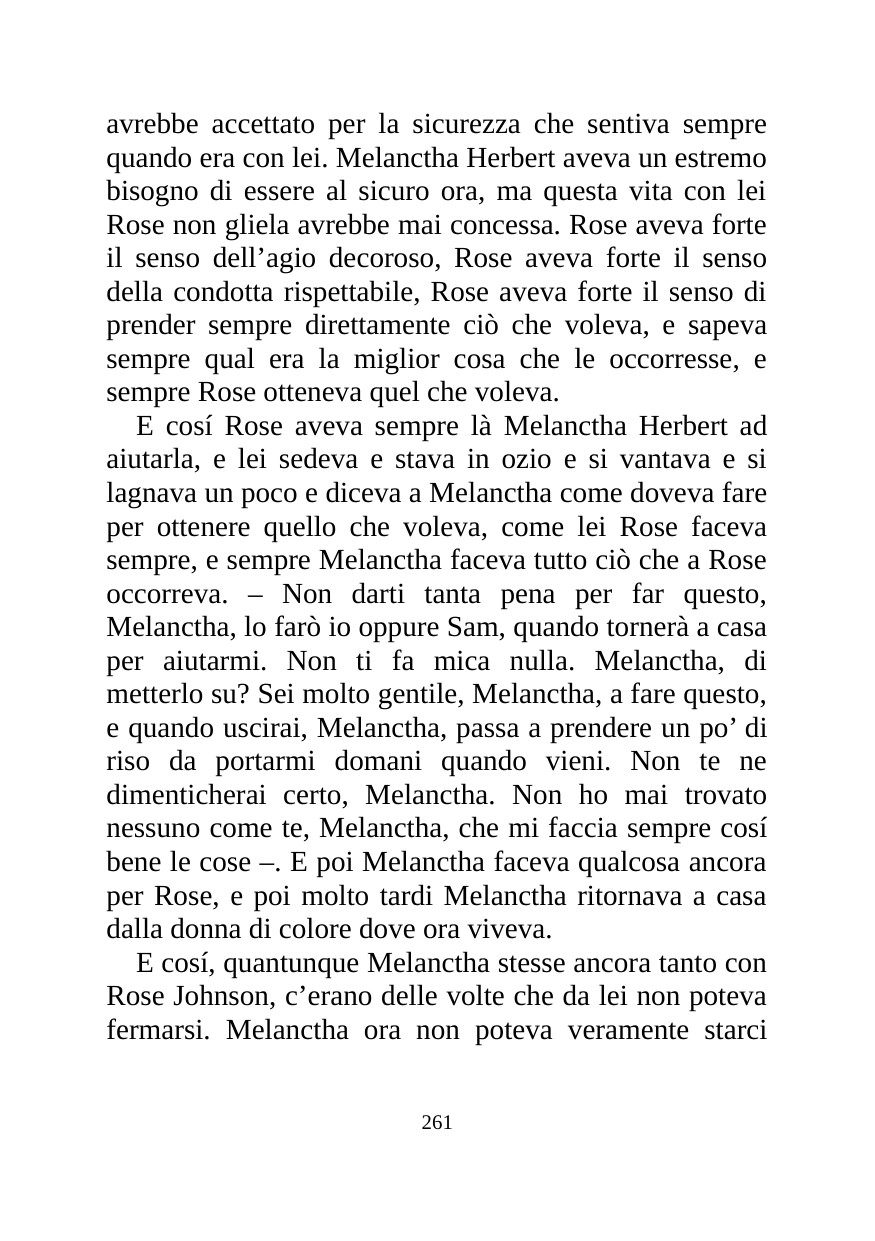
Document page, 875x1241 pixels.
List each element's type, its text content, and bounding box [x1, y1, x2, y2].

text E cosí, quantunque Melanctha stesse ancora tanto con Rose Johnson, c’erano delle volte che da lei non poteva fermarsi. Melanctha ora non poteva veramente starci [106, 945, 768, 1045]
text E cosí Rose aveva sempre là Melanctha Herbert ad aiutarla, e lei sedeva e stava in ozio e si vantava e si lagnava un poco e diceva a Melanctha come doveva fare per ottenere quello che voleva, come lei Rose faceva sempre, e sempre Melanctha faceva tutto ciò che a Rose occorreva. – Non darti tanta pena per far questo, Melanctha, lo farò io oppure Sam, quando tornerà a casa per aiutarmi. Non ti fa mica nulla. Melanctha, di metterlo su? Sei molto gentile, Melanctha, a fare questo, e quando uscirai, Melanctha, passa a prendere un po’ di riso da portarmi domani quando vieni. Non te ne dimenticherai certo, Melanctha. Non ho mai trovato nessuno come te, Melanctha, che mi faccia sempre cosí bene le cose –. E poi Melanctha faceva qualcosa ancora per Rose, e poi molto tardi Melanctha ritornava a casa dalla donna di colore dove ora viveva. [106, 408, 768, 945]
text avrebbe accettato per la sicurezza che sentiva sempre quando era con lei. Melanctha Herbert aveva un estremo bisogno di essere al sicuro ora, ma questa vita con lei Rose non gliela avrebbe mai concessa. Rose aveva forte il senso dell’agio decoroso, Rose aveva forte il senso della condotta rispettabile, Rose aveva forte il senso di prender sempre direttamente ciò che voleva, e sapeva sempre qual era la miglior cosa che le occorresse, e sempre Rose otteneva quel che voleva. [106, 106, 768, 408]
